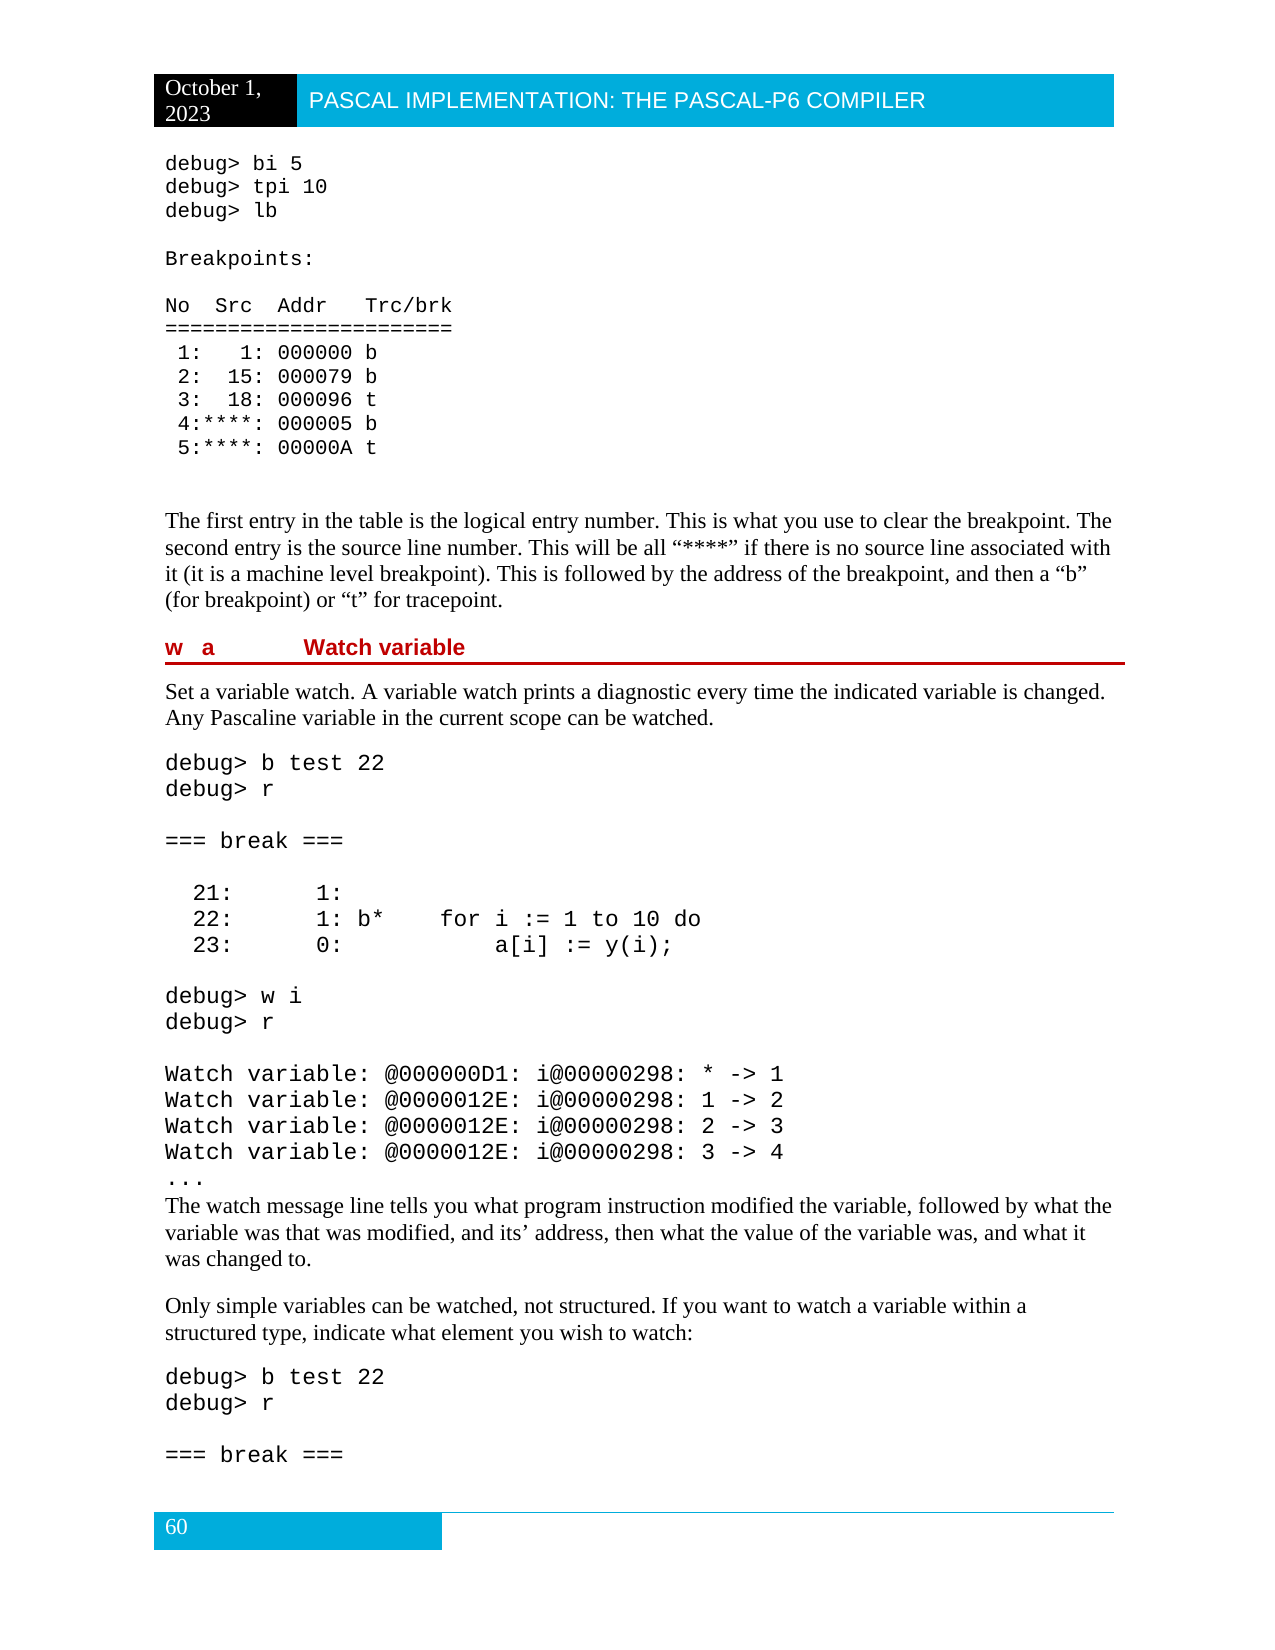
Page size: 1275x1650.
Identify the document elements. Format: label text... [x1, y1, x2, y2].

text Watch variable: @0000012E: i@00000298: 3 -> 4 [165, 1140, 1125, 1166]
text debug> b test 22 [165, 751, 1125, 777]
text debug> r [165, 777, 1125, 803]
text debug> b test 22 [165, 1366, 1125, 1392]
text 5:****: 00000A t [165, 437, 1125, 460]
text The first entry in the table is the logical entry number. This is what you use to clear the breakpoint. The second entry is the source line number. This will be all “****” if there is no source line associated with it (it is a machine level breakpoint). This is followed by the address of the breakpoint, and then a “b” (for breakpoint) or “t” for tracepoint. [165, 507, 1125, 613]
subtitle w a Watch variable [165, 634, 1125, 662]
text Only simple variables can be watched, not structured. If you want to watch a variable within a structured type, indicate what element you wish to watch: [165, 1292, 1125, 1345]
text 21: 1: [165, 881, 1125, 907]
text No Src Addr Trc/brk [165, 295, 1125, 318]
text debug> lb [165, 200, 1125, 224]
text === break === [165, 829, 1125, 855]
text 23: 0: a[i] := y(i); [165, 933, 1125, 959]
text === break === [165, 1443, 1125, 1469]
text ... [165, 1166, 1125, 1192]
text 3: 18: 000096 t [165, 389, 1125, 413]
text Breakpoints: [165, 247, 1125, 271]
text 22: 1: b* for i := 1 to 10 do [165, 907, 1125, 933]
text Watch variable: @000000D1: i@00000298: * -> 1 [165, 1063, 1125, 1088]
text debug> r [165, 1392, 1125, 1418]
text debug> bi 5 [165, 153, 1125, 177]
text ======================= [165, 318, 1125, 342]
text Watch variable: @0000012E: i@00000298: 1 -> 2 [165, 1088, 1125, 1114]
text Watch variable: @0000012E: i@00000298: 2 -> 3 [165, 1114, 1125, 1140]
text debug> tpi 10 [165, 177, 1125, 200]
text debug> w i [165, 985, 1125, 1011]
text 1: 1: 000000 b [165, 342, 1125, 366]
text debug> r [165, 1011, 1125, 1037]
text 2: 15: 000079 b [165, 366, 1125, 389]
text Set a variable watch. A variable watch prints a diagnostic every time the indicated variable is changed. Any Pascaline variable in the current scope can be watched. [165, 678, 1125, 731]
text 4:****: 000005 b [165, 413, 1125, 437]
text The watch message line tells you what program instruction modified the variable, followed by what the variable was that was modified, and its’ address, then what the value of the variable was, and what it was changed to. [165, 1192, 1125, 1271]
